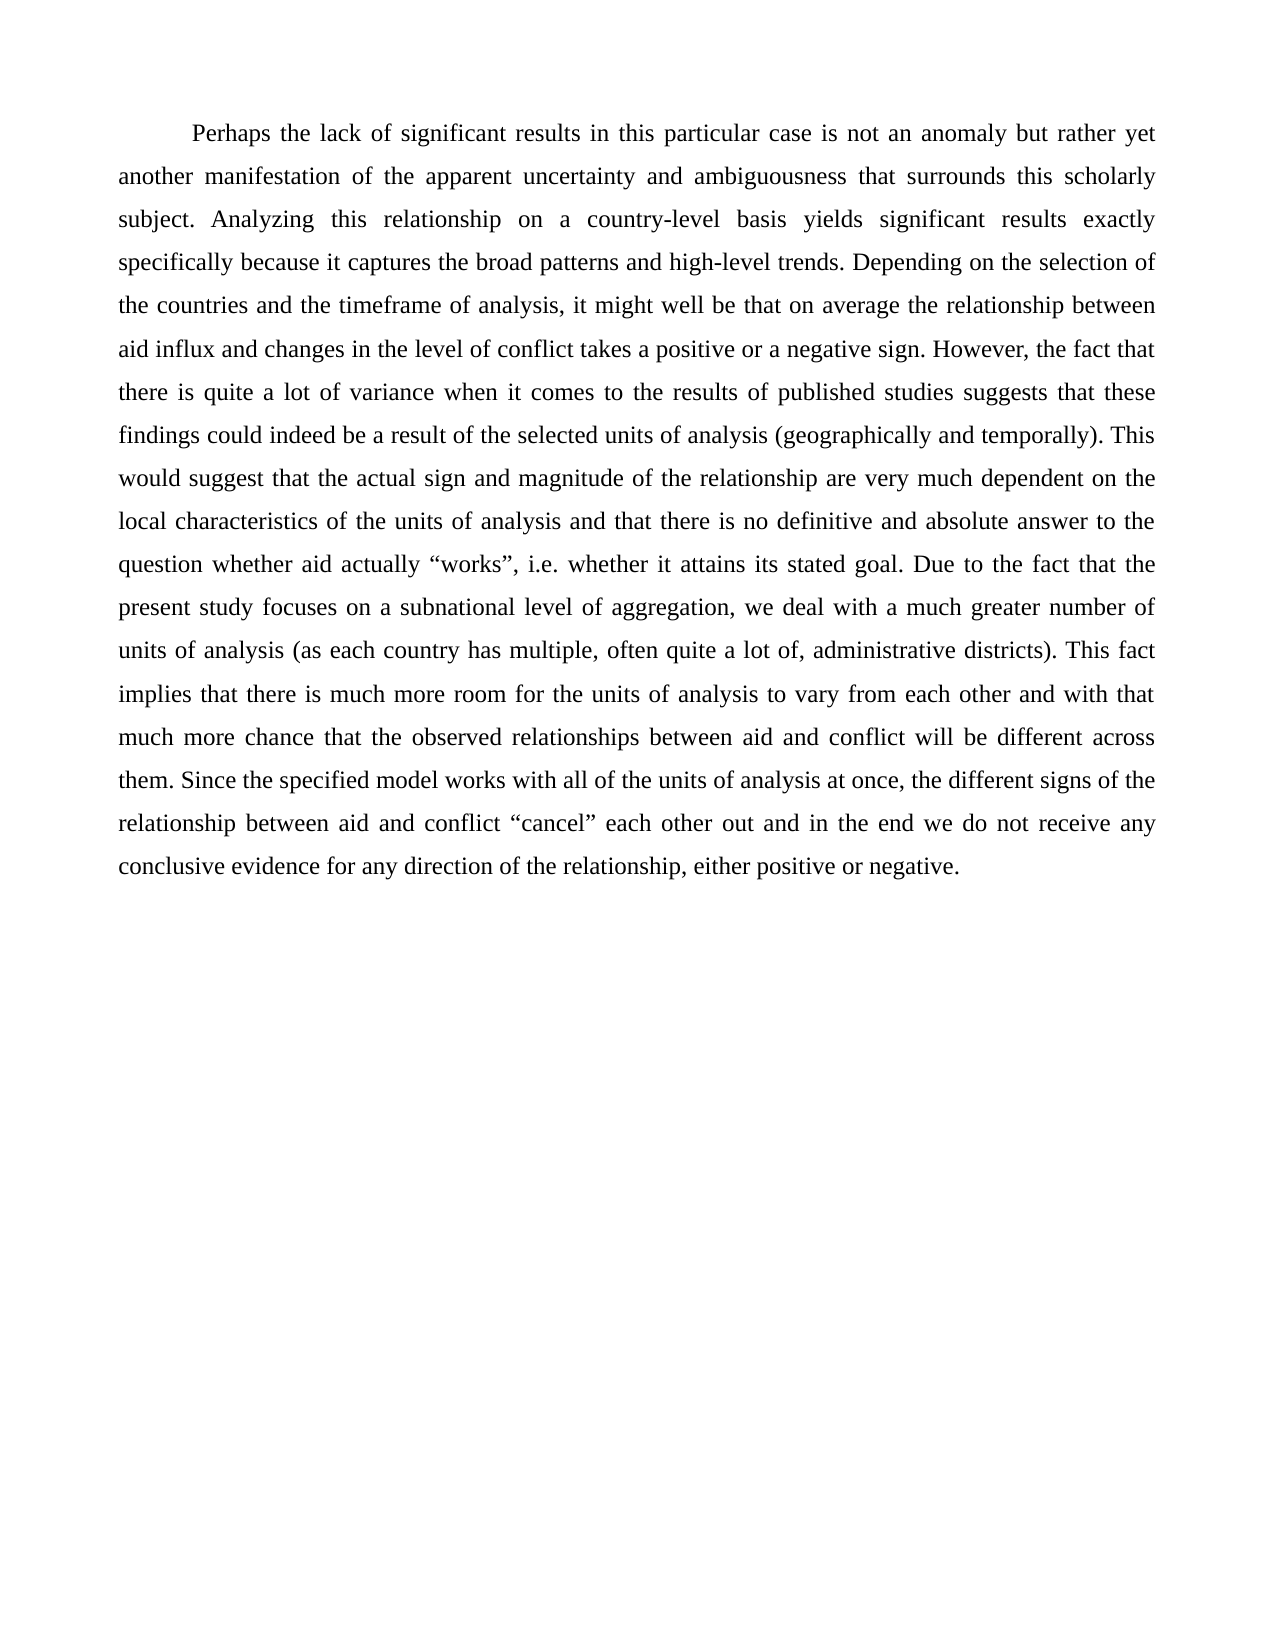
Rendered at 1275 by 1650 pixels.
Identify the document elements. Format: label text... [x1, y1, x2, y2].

text Perhaps the lack of significant results in this particular case is not an anomaly but rather yet another manifestation of the apparent uncertainty and ambiguousness that surrounds this scholarly subject. Analyzing this relationship on a country-level basis yields significant results exactly specifically because it captures the broad patterns and high-level trends. Depending on the selection of the countries and the timeframe of analysis, it might well be that on average the relationship between aid influx and changes in the level of conflict takes a positive or a negative sign. However, the fact that there is quite a lot of variance when it comes to the results of published studies suggests that these findings could indeed be a result of the selected units of analysis (geographically and temporally). This would suggest that the actual sign and magnitude of the relationship are very much dependent on the local characteristics of the units of analysis and that there is no definitive and absolute answer to the question whether aid actually “works”, i.e. whether it attains its stated goal. Due to the fact that the present study focuses on a subnational level of aggregation, we deal with a much greater number of units of analysis (as each country has multiple, often quite a lot of, administrative districts). This fact implies that there is much more room for the units of analysis to vary from each other and with that much more chance that the observed relationships between aid and conflict will be different across them. Since the specified model works with all of the units of analysis at once, the different signs of the relationship between aid and conflict “cancel” each other out and in the end we do not receive any conclusive evidence for any direction of the relationship, either positive or negative. [118, 118, 1157, 880]
